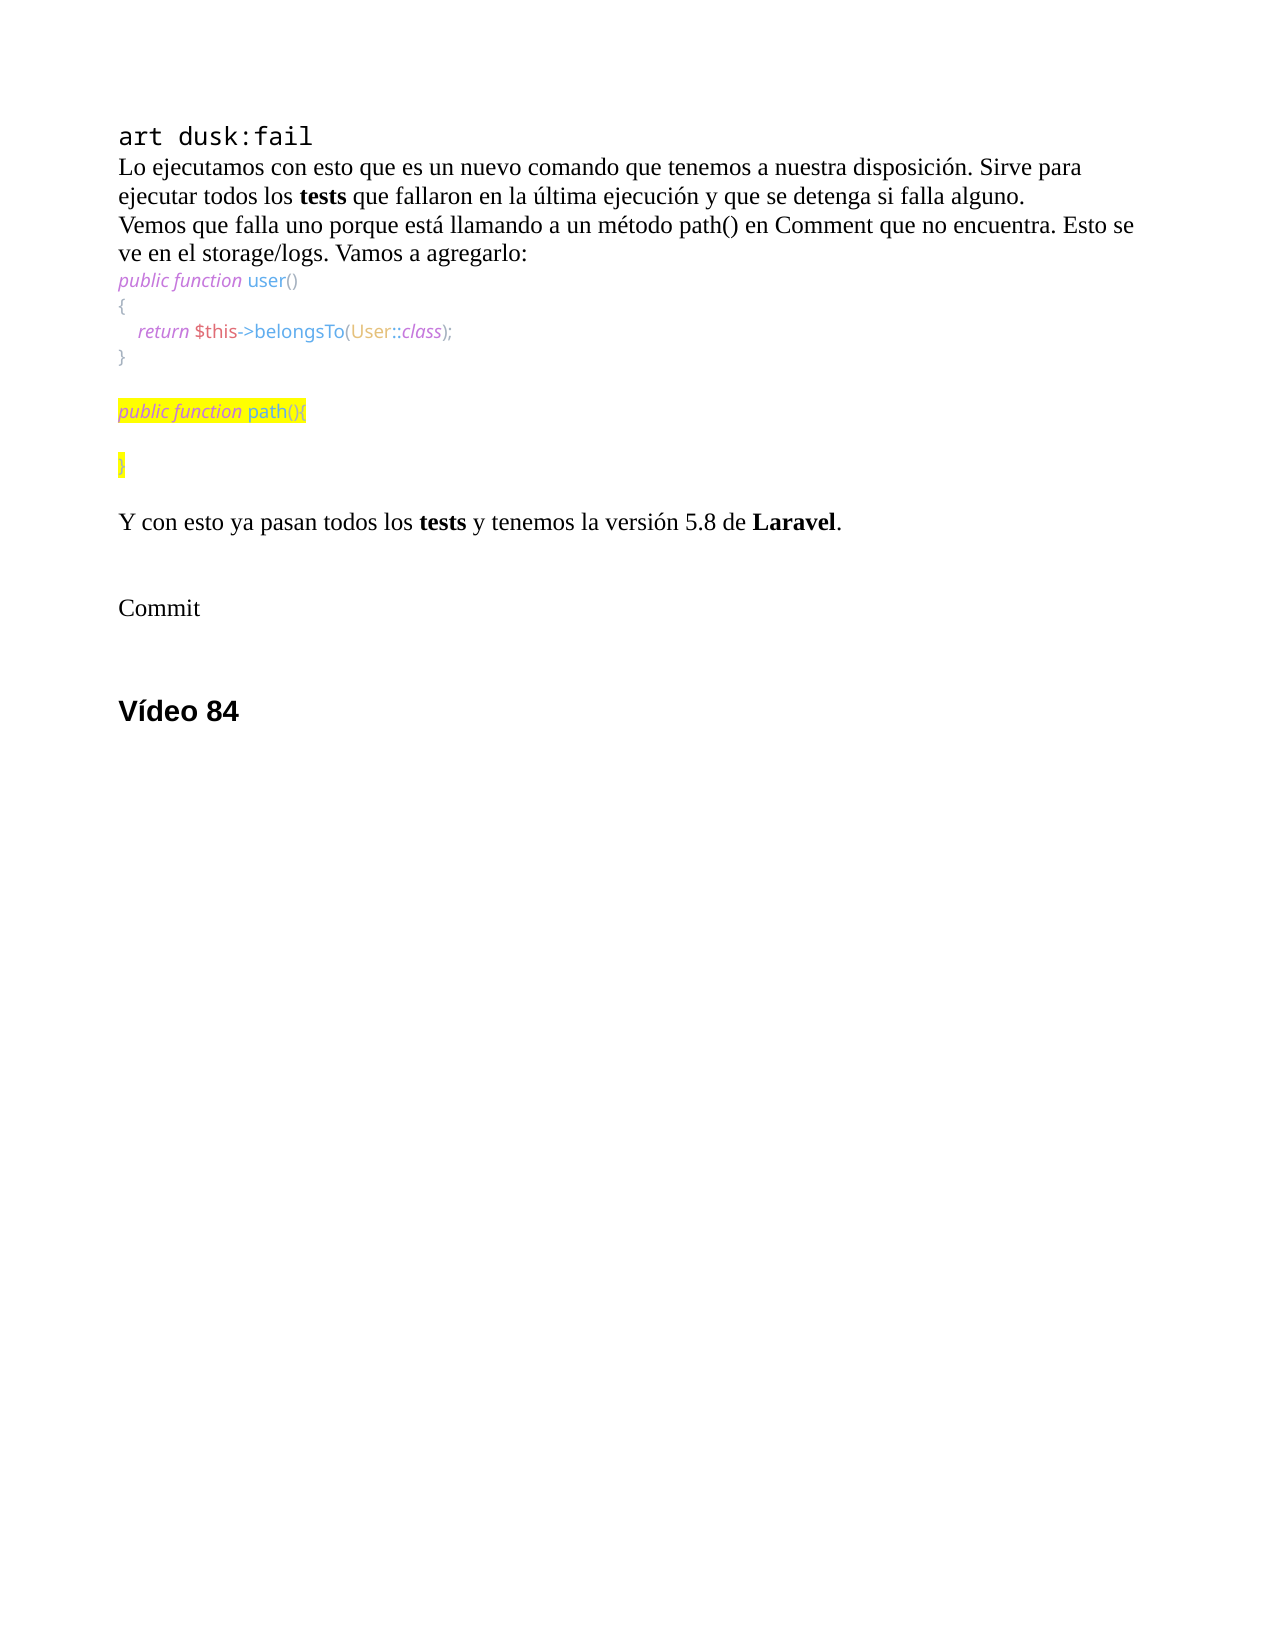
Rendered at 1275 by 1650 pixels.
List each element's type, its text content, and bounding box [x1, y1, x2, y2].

text Commit [118, 593, 1157, 622]
text Vemos que falla uno porque está llamando a un método path() en Comment que no encuentra. Esto se ve en el storage/logs. Vamos a agregarlo: [118, 210, 1157, 267]
subtitle Vídeo 84 [118, 694, 1157, 727]
text Y con esto ya pasan todos los tests y tenemos la versión 5.8 de Laravel. [118, 507, 1157, 535]
text art dusk:fail Lo ejecutamos con esto que es un nuevo comando que tenemos a nuestra disposición. Sirve para ejecutar todos los tests que fallaron en la última ejecución y que se detenga si falla alguno. [118, 118, 1157, 210]
text public function user() { return $this->belongsTo(User::class); } public function path(){ } [118, 267, 1157, 478]
